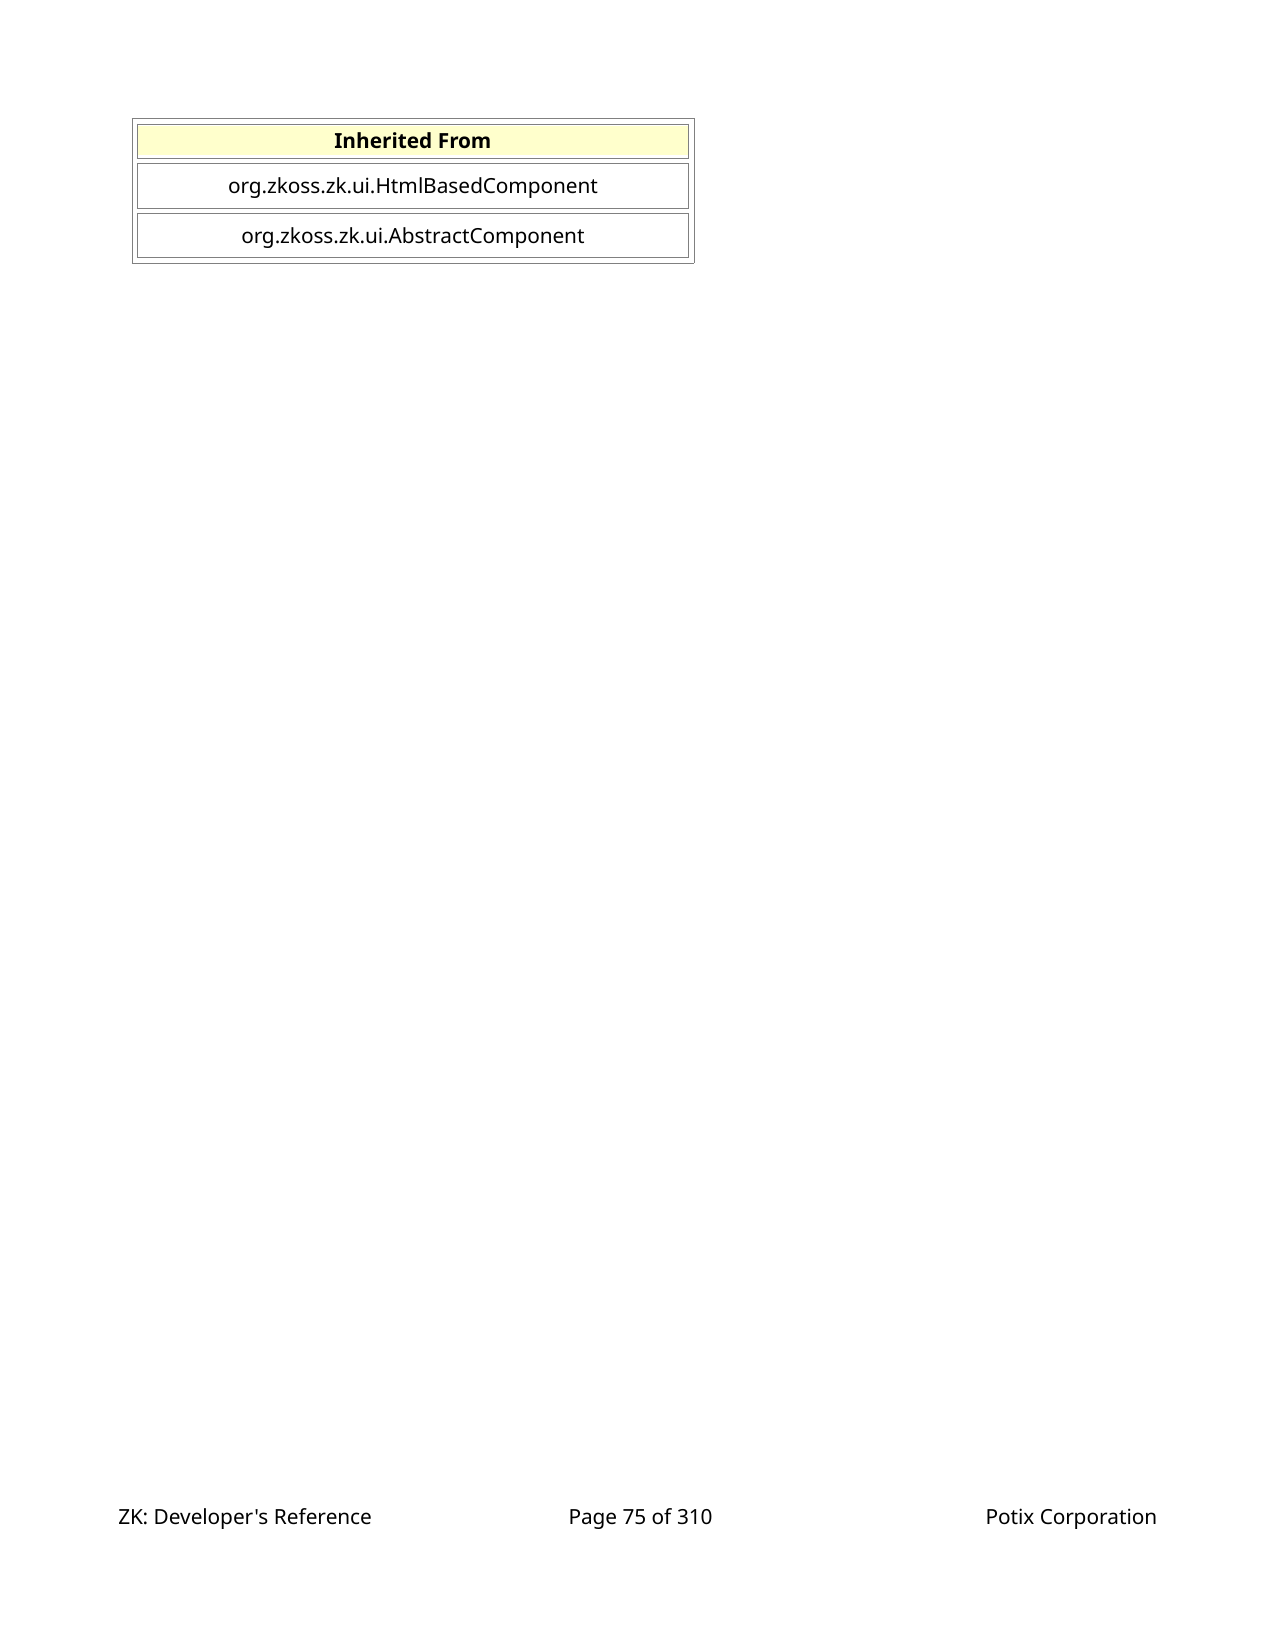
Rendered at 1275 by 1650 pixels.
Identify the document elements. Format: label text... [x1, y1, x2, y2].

table_cell org.zkoss.zk.ui.HtmlBasedComponent [134, 158, 691, 207]
table_cell org.zkoss.zk.ui.AbstractComponent [134, 208, 691, 257]
table_header Inherited From [134, 119, 691, 158]
